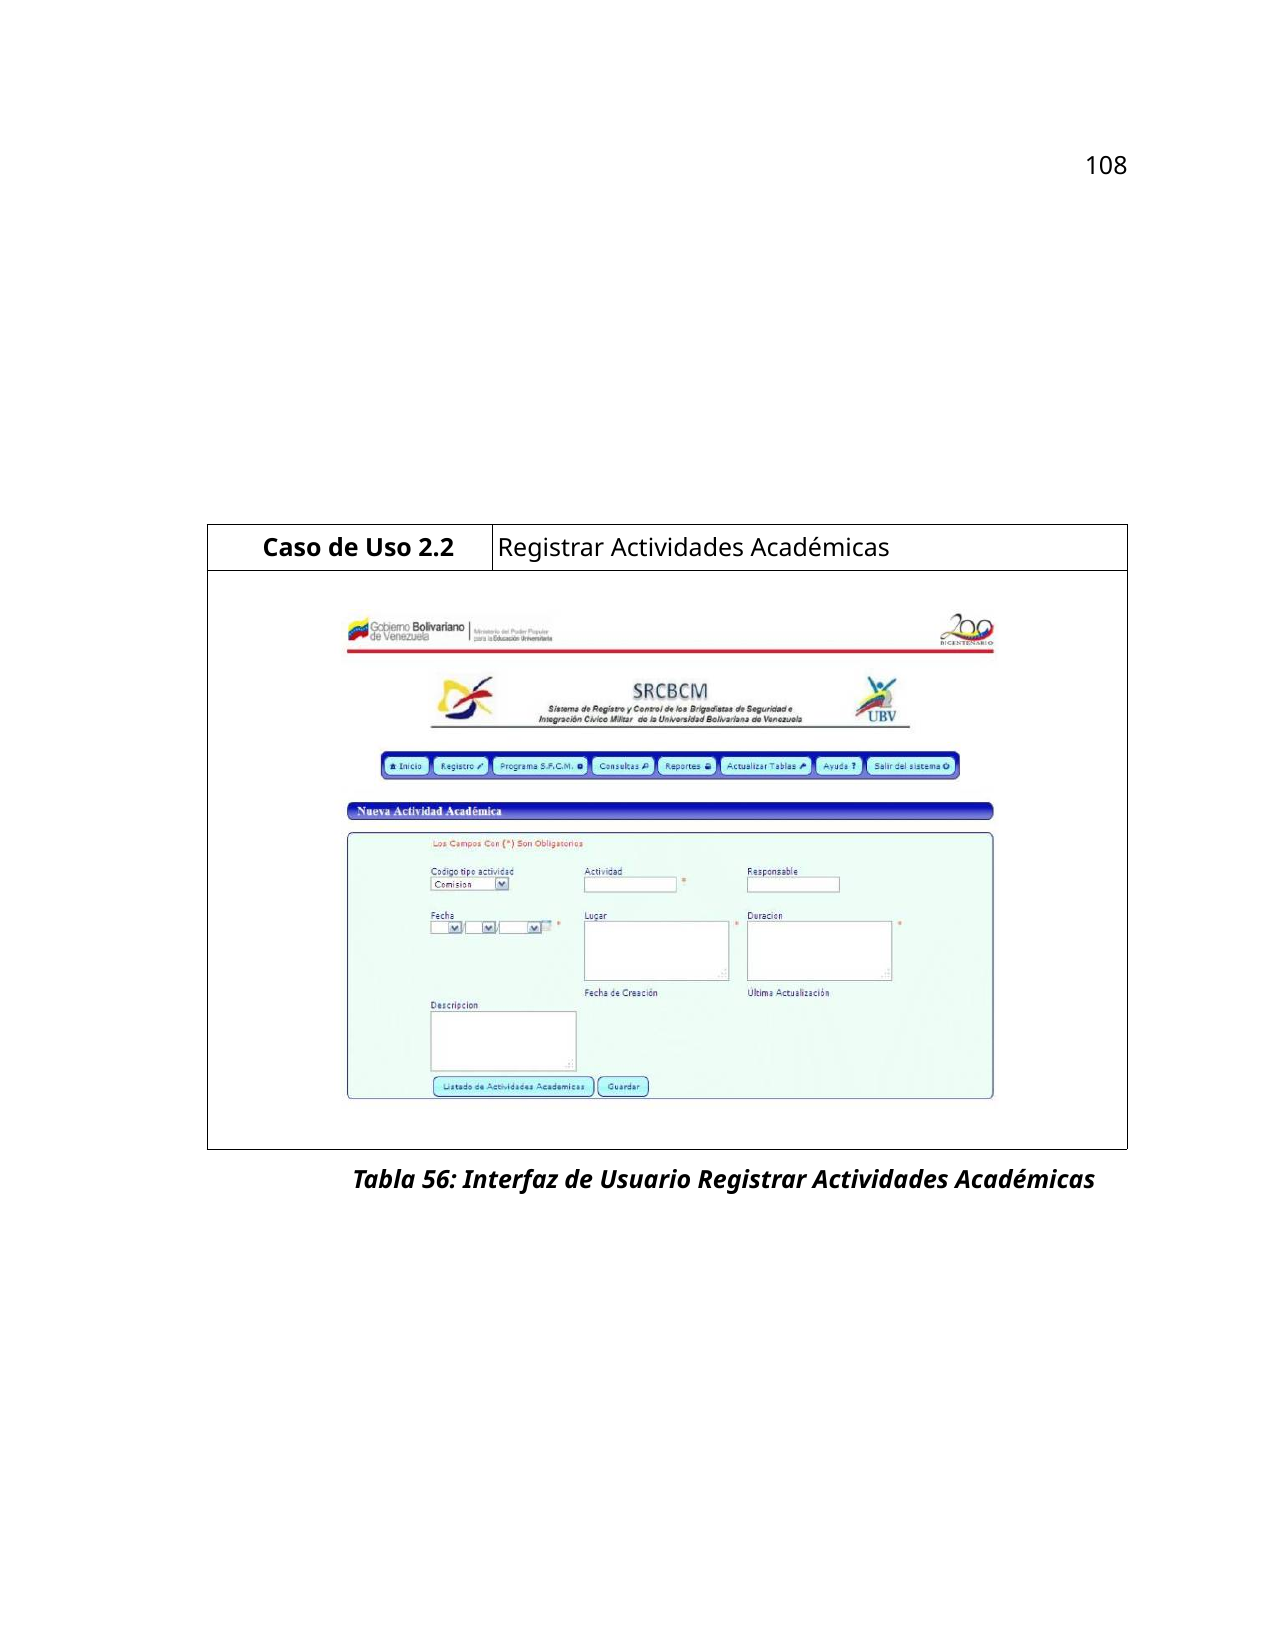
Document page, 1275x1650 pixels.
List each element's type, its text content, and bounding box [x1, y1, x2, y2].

table_cell [208, 571, 1127, 1149]
table_header Caso de Uso 2.2 [208, 525, 492, 570]
picture [334, 609, 1000, 1110]
text Tabla 56: Interfaz de Usuario Registrar Actividades Académicas [248, 1162, 1127, 1196]
table_header Registrar Actividades Académicas [493, 525, 1127, 570]
